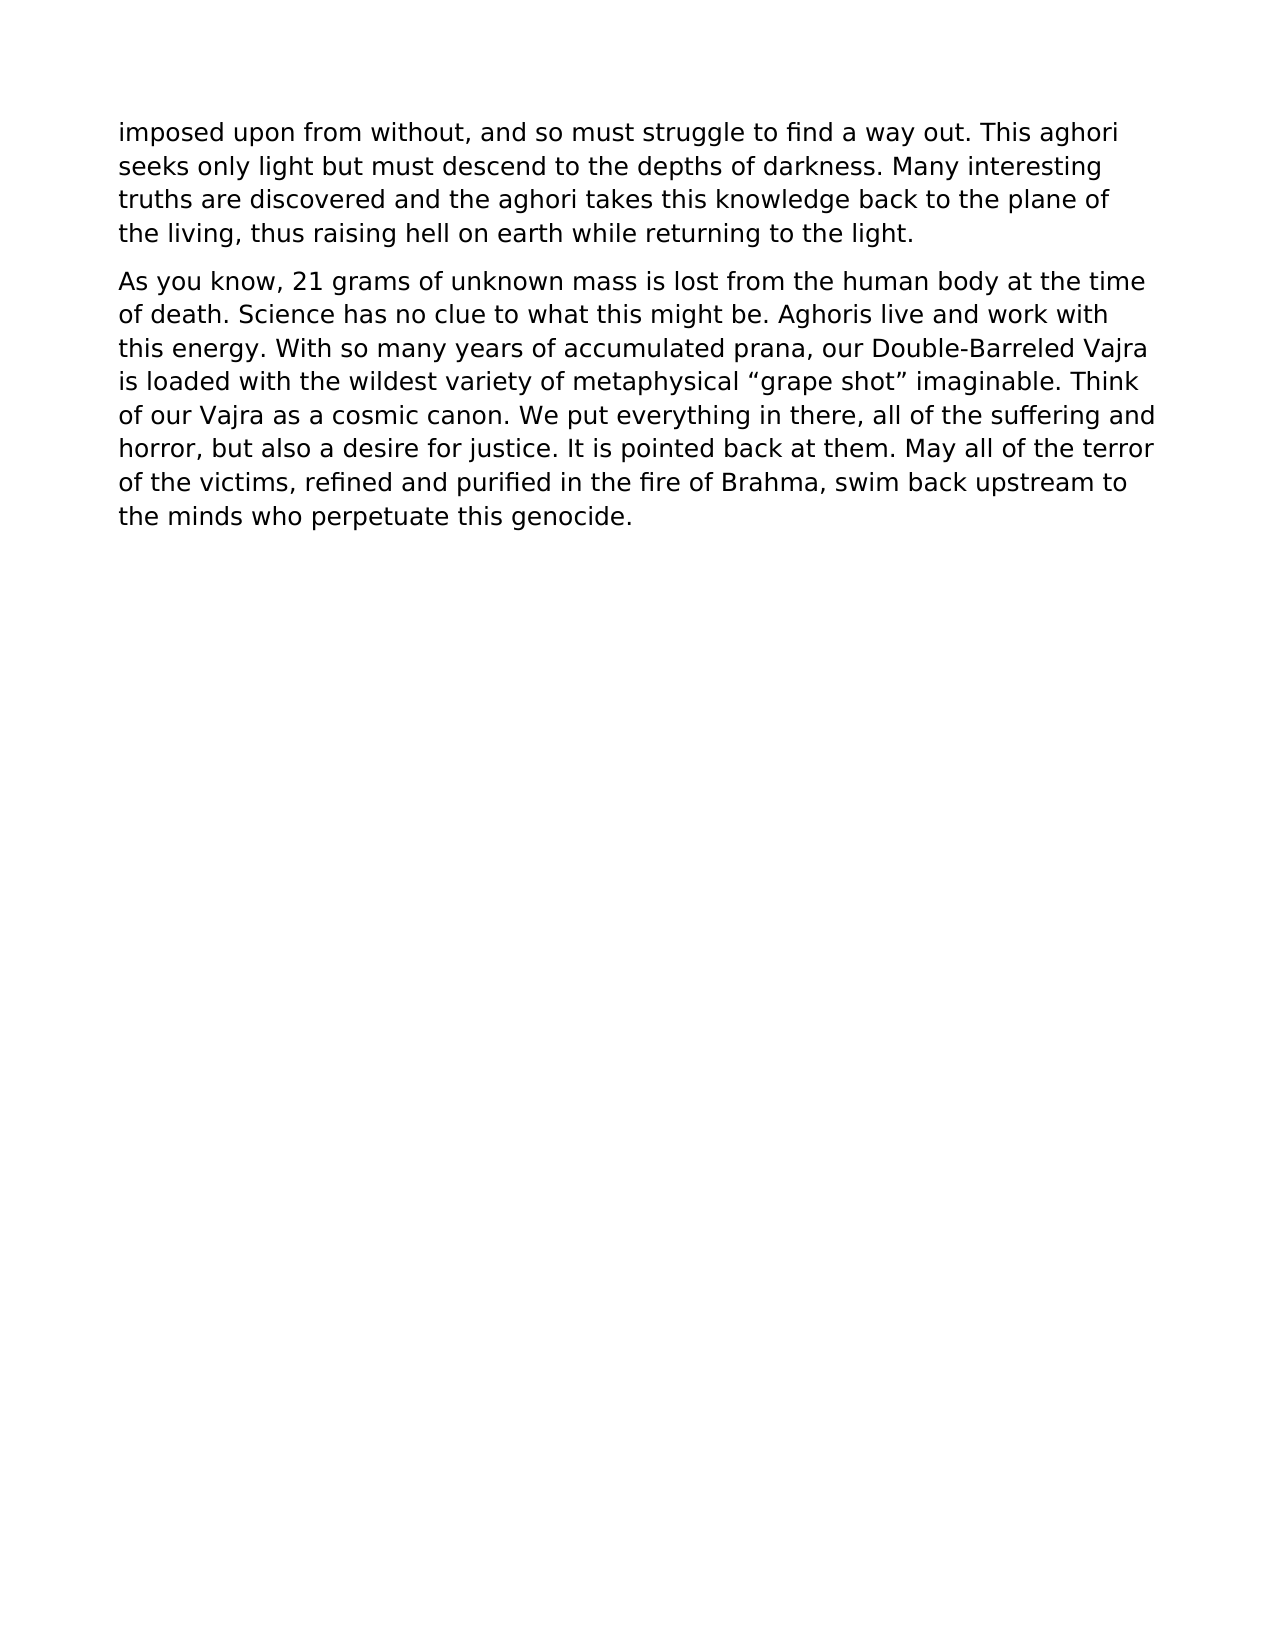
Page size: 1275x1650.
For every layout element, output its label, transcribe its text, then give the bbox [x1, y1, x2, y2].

text As you know, 21 grams of unknown mass is lost from the human body at the time of death. Science has no clue to what this might be. Aghoris live and work with this energy. With so many years of accumulated prana, our Double-Barreled Vajra is loaded with the wildest variety of metaphysical “grape shot” imaginable. Think of our Vajra as a cosmic canon. We put everything in there, all of the suffering and horror, but also a desire for justice. It is pointed back at them. May all of the terror of the victims, refined and purified in the fire of Brahma, swim back upstream to the minds who perpetuate this genocide. [118, 267, 1157, 531]
text imposed upon from without, and so must struggle to find a way out. This aghori seeks only light but must descend to the depths of darkness. Many interesting truths are discovered and the aghori takes this knowledge back to the plane of the living, thus raising hell on earth while returning to the light. [118, 118, 1157, 248]
